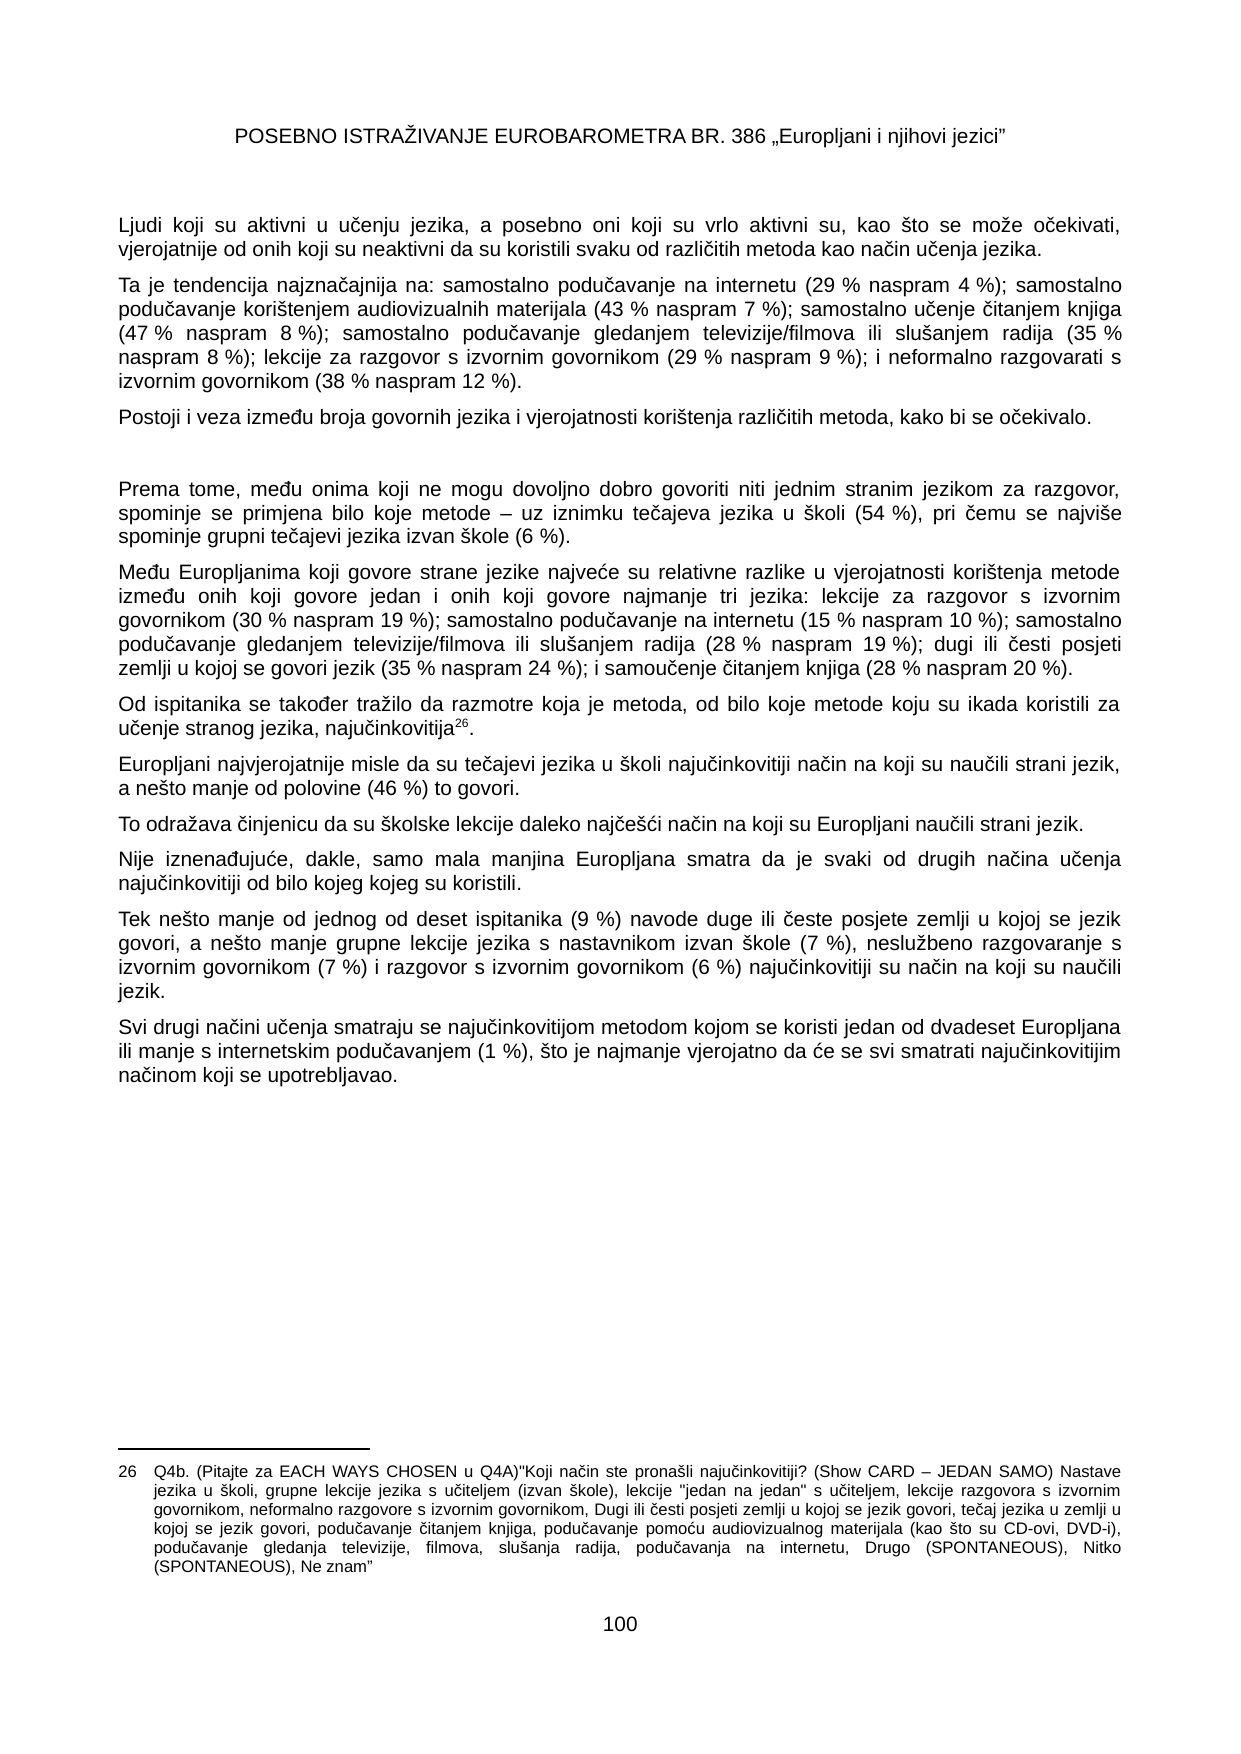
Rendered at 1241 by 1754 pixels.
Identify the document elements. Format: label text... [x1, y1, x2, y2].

text Prema tome, među onima koji ne mogu dovoljno dobro govoriti niti jednim stranim jezikom za razgovor, spominje se primjena bilo koje metode – uz iznimku tečajeva jezika u školi (54 %), pri čemu se najviše spominje grupni tečajevi jezika izvan škole (6 %). [118, 476, 1122, 548]
text Među Europljanima koji govore strane jezike najveće su relativne razlike u vjerojatnosti korištenja metode između onih koji govore jedan i onih koji govore najmanje tri jezika: lekcije za razgovor s izvornim govornikom (30 % naspram 19 %); samostalno podučavanje na internetu (15 % naspram 10 %); samostalno podučavanje gledanjem televizije/filmova ili slušanjem radija (28 % naspram 19 %); dugi ili česti posjeti zemlji u kojoj se govori jezik (35 % naspram 24 %); i samoučenje čitanjem knjiga (28 % naspram 20 %). [118, 560, 1122, 680]
text Ljudi koji su aktivni u učenju jezika, a posebno oni koji su vrlo aktivni su, kao što se može očekivati, vjerojatnije od onih koji su neaktivni da su koristili svaku od različitih metoda kao način učenja jezika. [118, 213, 1122, 261]
text Svi drugi načini učenja smatraju se najučinkovitijom metodom kojom se koristi jedan od dvadeset Europljana ili manje s internetskim podučavanjem (1 %), što je najmanje vjerojatno da će se svi smatrati najučinkovitijim načinom koji se upotrebljavao. [118, 1015, 1122, 1087]
text Q4b. (Pitajte za EACH WAYS CHOSEN u Q4A)"Koji način ste pronašli najučinkovitiji? (Show CARD – JEDAN SAMO) Nastave jezika u školi, grupne lekcije jezika s učiteljem (izvan škole), lekcije "jedan na jedan" s učiteljem, lekcije razgovora s izvornim govornikom, neformalno razgovore s izvornim govornikom, Dugi ili česti posjeti zemlji u kojoj se jezik govori, tečaj jezika u zemlji u kojoj se jezik govori, podučavanje čitanjem knjiga, podučavanje pomoću audiovizualnog materijala (kao što su CD-ovi, DVD-i), podučavanje gledanja televizije, filmova, slušanja radija, podučavanja na internetu, Drugo (SPONTANEOUS), Nitko (SPONTANEOUS), Ne znam” [118, 1461, 1122, 1576]
text Ta je tendencija najznačajnija na: samostalno podučavanje na internetu (29 % naspram 4 %); samostalno podučavanje korištenjem audiovizualnih materijala (43 % naspram 7 %); samostalno učenje čitanjem knjiga (47 % naspram 8 %); samostalno podučavanje gledanjem televizije/filmova ili slušanjem radija (35 % naspram 8 %); lekcije za razgovor s izvornim govornikom (29 % naspram 9 %); i neformalno razgovarati s izvornim govornikom (38 % naspram 12 %). [118, 273, 1122, 393]
text Tek nešto manje od jednog od deset ispitanika (9 %) navode duge ili česte posjete zemlji u kojoj se jezik govori, a nešto manje grupne lekcije jezika s nastavnikom izvan škole (7 %), neslužbeno razgovaranje s izvornim govornikom (7 %) i razgovor s izvornim govornikom (6 %) najučinkovitiji su način na koji su naučili jezik. [118, 907, 1122, 1003]
text Od ispitanika se također tražilo da razmotre koja je metoda, od bilo koje metode koju su ikada koristili za učenje stranog jezika, najučinkovitija. [118, 692, 1122, 740]
text Nije iznenađujuće, dakle, samo mala manjina Europljana smatra da je svaki od drugih načina učenja najučinkovitiji od bilo kojeg kojeg su koristili. [118, 847, 1122, 895]
text Europljani najvjerojatnije misle da su tečajevi jezika u školi najučinkovitiji način na koji su naučili strani jezik, a nešto manje od polovine (46 %) to govori. [118, 752, 1122, 799]
text To odražava činjenicu da su školske lekcije daleko najčešći način na koji su Europljani naučili strani jezik. [118, 811, 1122, 835]
text Postoji i veza između broja govornih jezika i vjerojatnosti korištenja različitih metoda, kako bi se očekivalo. [118, 405, 1122, 429]
